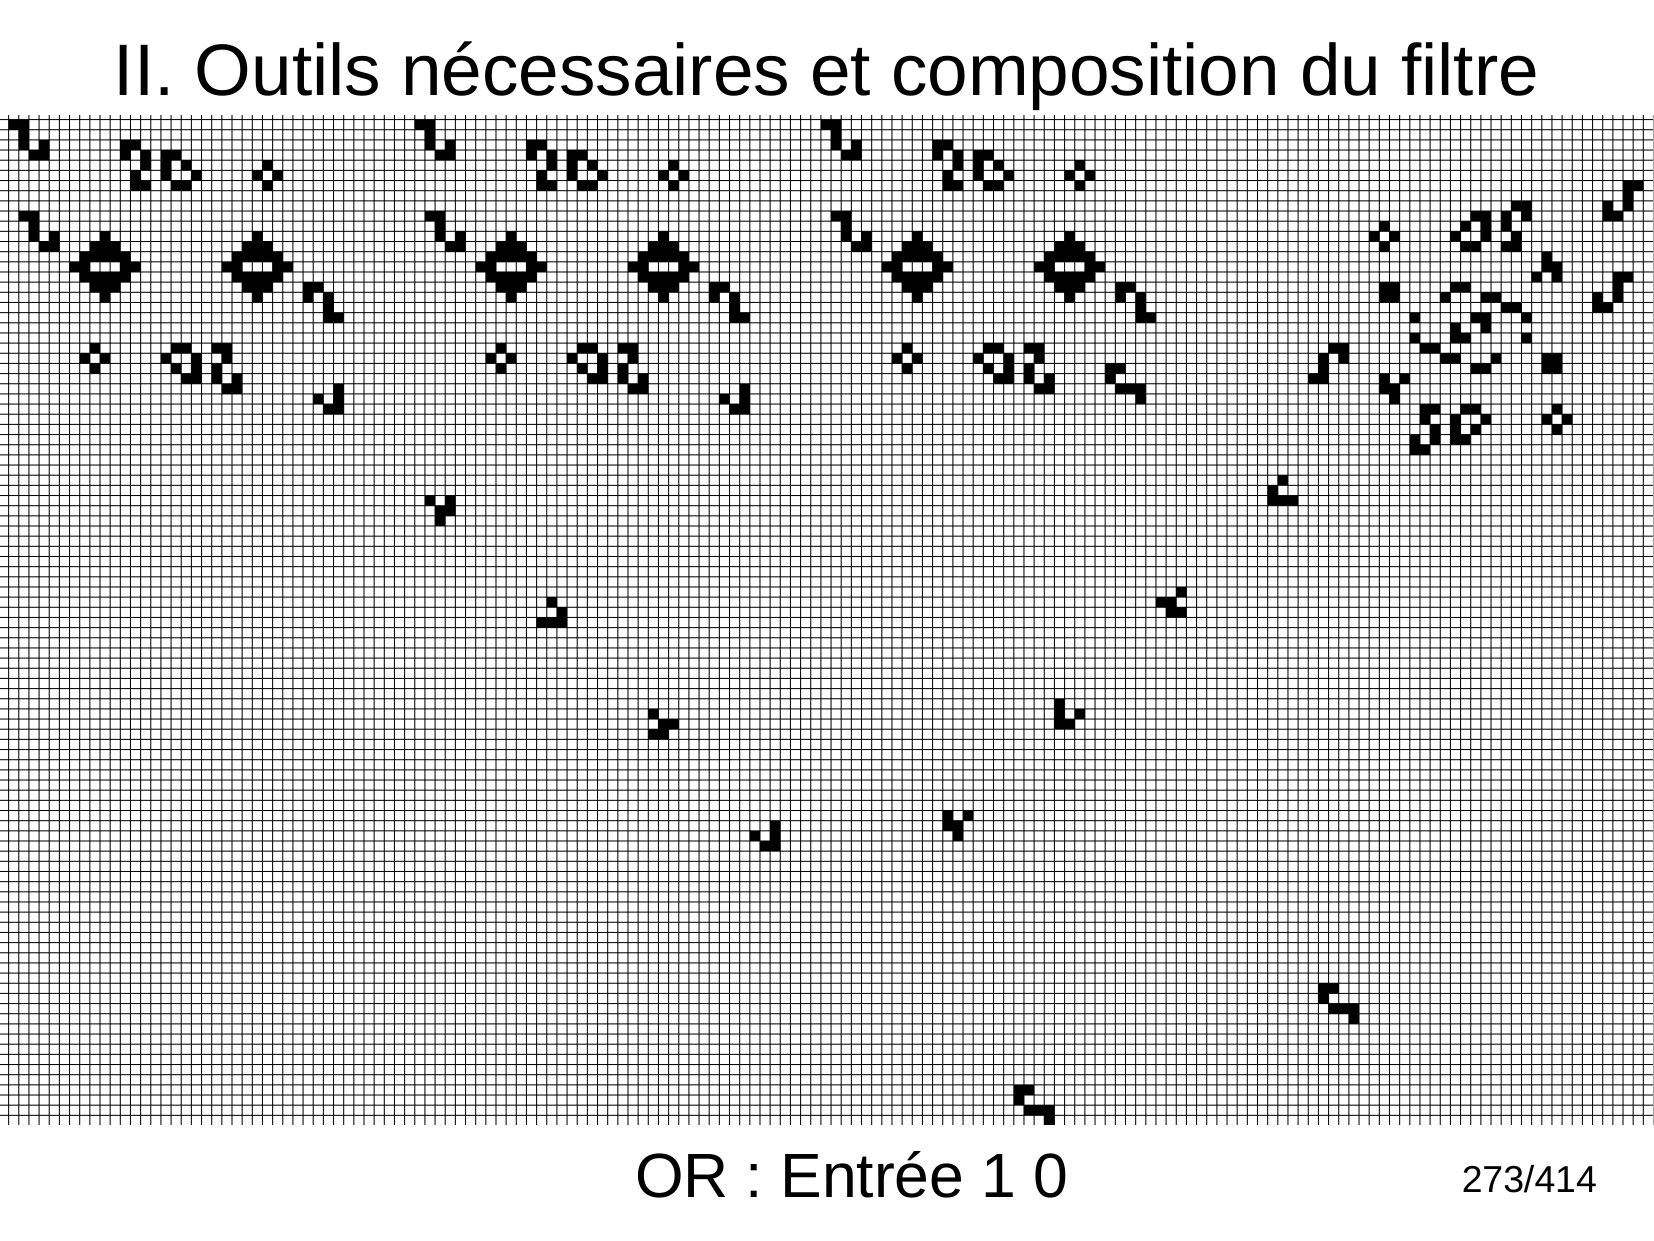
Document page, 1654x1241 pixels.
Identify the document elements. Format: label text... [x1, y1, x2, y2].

picture [0, 115, 1654, 1125]
text_box <number>/414 [1447, 1151, 1654, 1209]
text_box OR : Entrée 1 0 [620, 1133, 1084, 1219]
title II. Outils nécessaires et composition du filtre [82, 0, 1572, 174]
